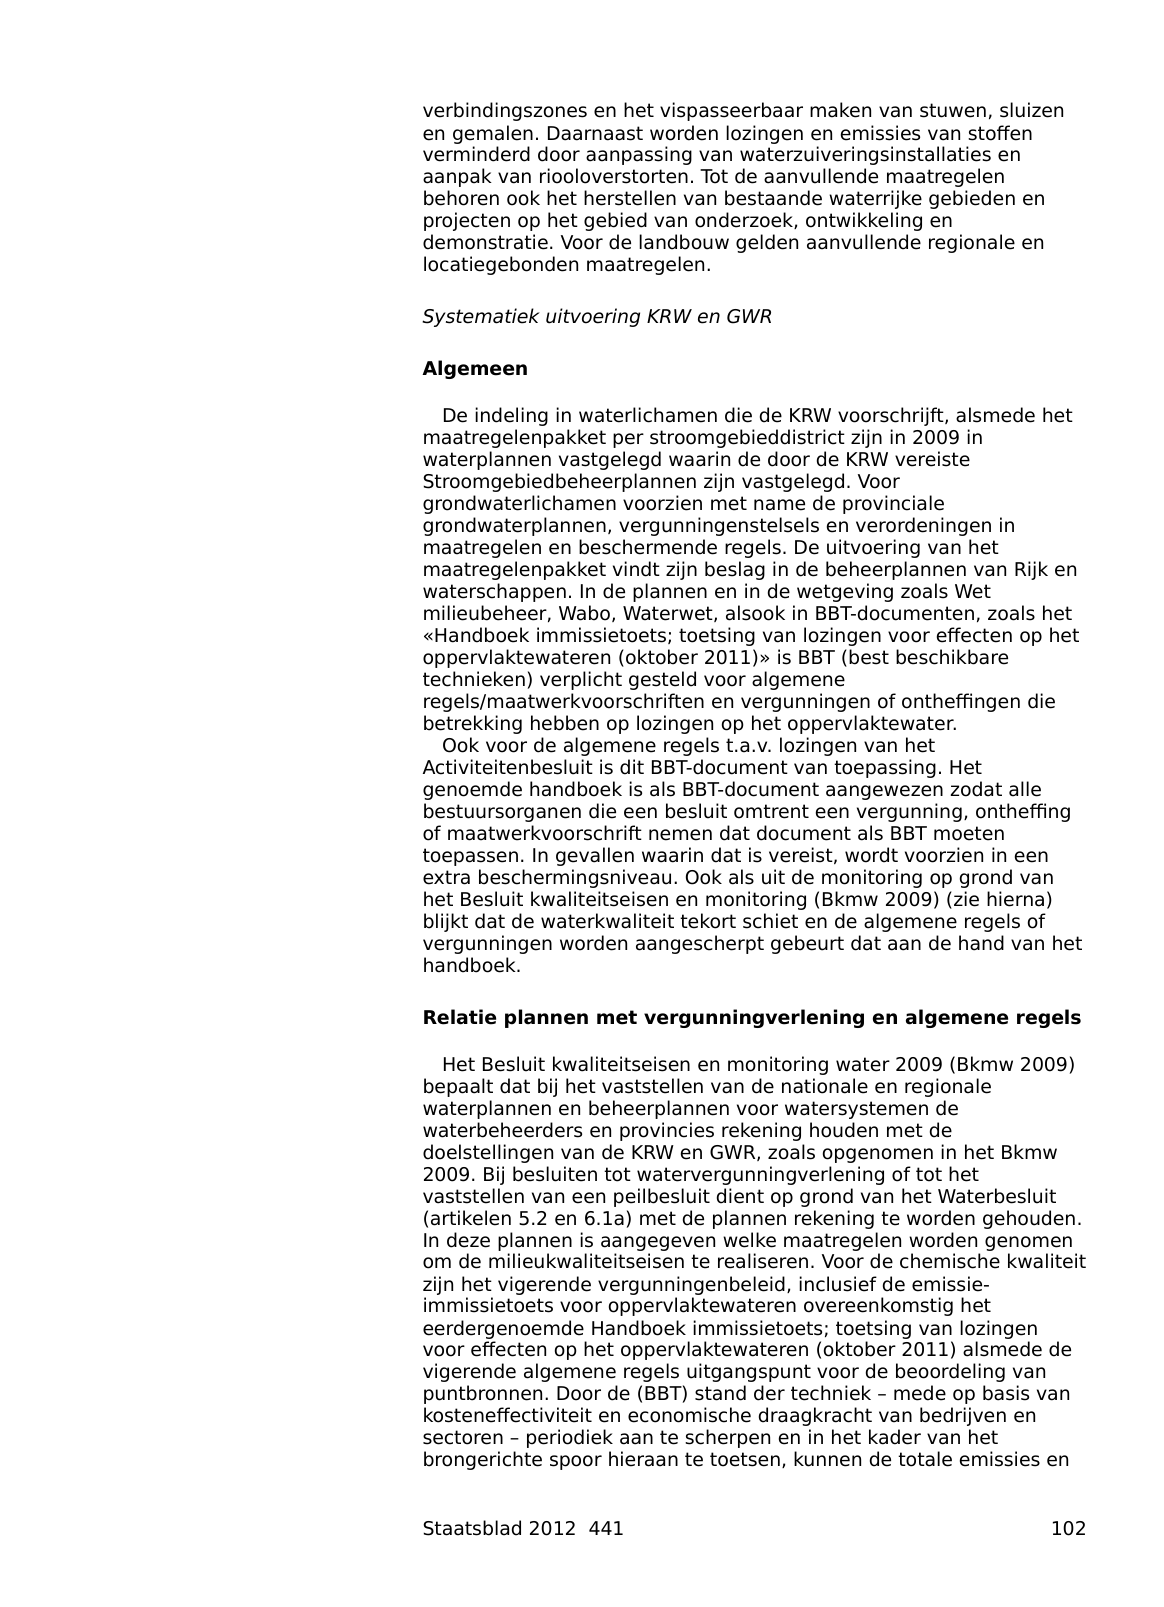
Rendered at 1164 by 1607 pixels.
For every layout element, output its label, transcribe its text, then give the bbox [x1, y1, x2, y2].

subtitle Systematiek uitvoering KRW en GWR [422, 306, 1087, 328]
text verbindingszones en het vispasseerbaar maken van stuwen, sluizen en gemalen. Daarnaast worden lozingen en emissies van stoffen verminderd door aanpassing van waterzuiveringsinstallaties en aanpak van riooloverstorten. Tot de aanvullende maatregelen behoren ook het herstellen van bestaande waterrijke gebieden en projecten op het gebied van onderzoek, ontwikkeling en demonstratie. Voor de landbouw gelden aanvullende regionale en locatiegebonden maatregelen. [422, 100, 1087, 276]
text Ook voor de algemene regels t.a.v. lozingen van het Activiteitenbesluit is dit BBT-document van toepassing. Het genoemde handboek is als BBT-document aangewezen zodat alle bestuursorganen die een besluit omtrent een vergunning, ontheffing of maatwerkvoorschrift nemen dat document als BBT moeten toepassen. In gevallen waarin dat is vereist, wordt voorzien in een extra beschermingsniveau. Ook als uit de monitoring op grond van het Besluit kwaliteitseisen en monitoring (Bkmw 2009) (zie hierna) blijkt dat de waterkwaliteit tekort schiet en de algemene regels of vergunningen worden aangescherpt gebeurt dat aan de hand van het handboek. [422, 735, 1087, 977]
subtitle Algemeen [422, 358, 1087, 380]
text De indeling in waterlichamen die de KRW voorschrijft, alsmede het maatregelenpakket per stroomgebieddistrict zijn in 2009 in waterplannen vastgelegd waarin de door de KRW vereiste Stroomgebiedbeheerplannen zijn vastgelegd. Voor grondwaterlichamen voorzien met name de provinciale grondwaterplannen, vergunningenstelsels en verordeningen in maatregelen en beschermende regels. De uitvoering van het maatregelenpakket vindt zijn beslag in de beheerplannen van Rijk en waterschappen. In de plannen en in de wetgeving zoals Wet milieubeheer, Wabo, Waterwet, alsook in BBT-documenten, zoals het «Handboek immissietoets; toetsing van lozingen voor effecten op het oppervlaktewateren (oktober 2011)» is BBT (best beschikbare technieken) verplicht gesteld voor algemene regels/maatwerkvoorschriften en vergunningen of ontheffingen die betrekking hebben op lozingen op het oppervlaktewater. [422, 405, 1087, 735]
text Het Besluit kwaliteitseisen en monitoring water 2009 (Bkmw 2009) bepaalt dat bij het vaststellen van de nationale en regionale waterplannen en beheerplannen voor watersystemen de waterbeheerders en provincies rekening houden met de doelstellingen van de KRW en GWR, zoals opgenomen in het Bkmw 2009. Bij besluiten tot watervergunningverlening of tot het vaststellen van een peilbesluit dient op grond van het Waterbesluit (artikelen 5.2 en 6.1a) met de plannen rekening te worden gehouden. In deze plannen is aangegeven welke maatregelen worden genomen om de milieukwaliteitseisen te realiseren. Voor de chemische kwaliteit zijn het vigerende vergunningenbeleid, inclusief de emissie-immissietoets voor oppervlaktewateren overeenkomstig het eerdergenoemde Handboek immissietoets; toetsing van lozingen voor effecten op het oppervlaktewateren (oktober 2011) alsmede de vigerende algemene regels uitgangspunt voor de beoordeling van puntbronnen. Door de (BBT) stand der techniek – mede op basis van kosteneffectiviteit en economische draagkracht van bedrijven en sectoren – periodiek aan te scherpen en in het kader van het brongerichte spoor hieraan te toetsen, kunnen de totale emissies en [422, 1054, 1087, 1471]
subtitle Relatie plannen met vergunningverlening en algemene regels [422, 1007, 1087, 1029]
